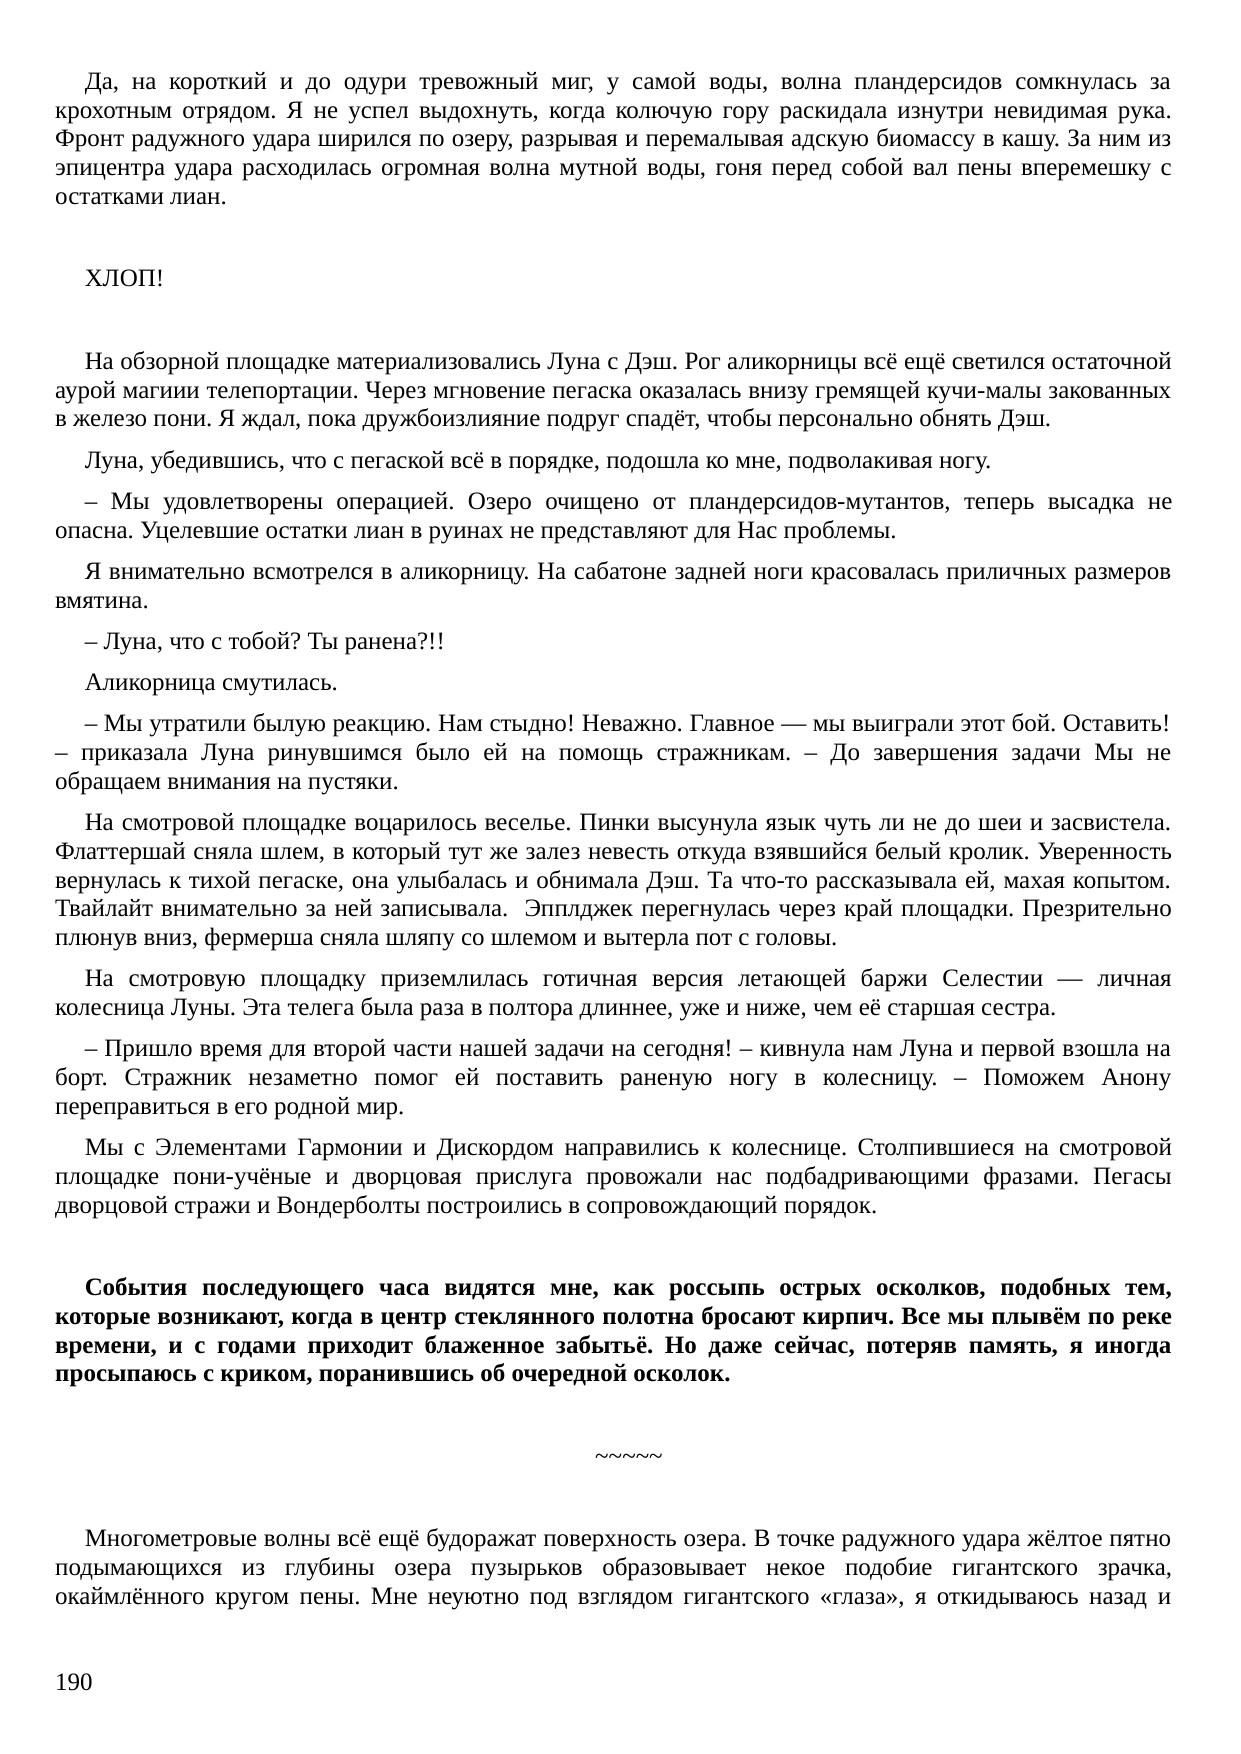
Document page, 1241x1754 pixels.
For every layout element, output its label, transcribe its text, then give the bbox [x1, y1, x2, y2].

text Мы с Элементами Гармонии и Дискордом направились к колеснице. Столпившиеся на смотровой площадке пони-учёные и дворцовая прислуга провожали нас подбадривающими фразами. Пегасы дворцовой стражи и Вондерболты построились в сопровождающий порядок. [55, 1132, 1173, 1218]
text Аликорница смутилась. [55, 667, 1173, 696]
text Многометровые волны всё ещё будоражат поверхность озера. В точке радужного удара жёлтое пятно подымающихся из глубины озера пузырьков образовывает некое подобие гигантского зрачка, окаймлённого кругом пены. Мне неуютно под взглядом гигантского «глаза», я откидываюсь назад и [55, 1523, 1173, 1610]
text Луна, убедившись, что с пегаской всё в порядке, подошла ко мне, подволакивая ногу. [55, 445, 1173, 473]
text – Мы утратили былую реакцию. Нам стыдно! Неважно. Главное — мы выиграли этот бой. Оставить! – приказала Луна ринувшимся было ей на помощь стражникам. – До завершения задачи Мы не обращаем внимания на пустяки. [55, 708, 1173, 795]
text На смотровой площадке воцарилось веселье. Пинки высунула язык чуть ли не до шеи и засвистела. Флаттершай сняла шлем, в который тут же залез невесть откуда взявшийся белый кролик. Уверенность вернулась к тихой пегаске, она улыбалась и обнимала Дэш. Та что-то рассказывала ей, махая копытом. Твайлайт внимательно за ней записывала. Эпплджек перегнулась через край площадки. Презрительно плюнув вниз, фермерша сняла шляпу со шлемом и вытерла пот с головы. [55, 807, 1173, 951]
text – Мы удовлетворены операцией. Озеро очищено от пландерсидов-мутантов, теперь высадка не опасна. Уцелевшие остатки лиан в руинах не представляют для Нас проблемы. [55, 486, 1173, 543]
text – Луна, что с тобой? Ты ранена?!! [55, 626, 1173, 655]
text На смотровую площадку приземлилась готичная версия летающей баржи Селестии — личная колесница Луны. Эта телега была раза в полтора длиннее, уже и ниже, чем её старшая сестра. [55, 963, 1173, 1021]
text ХЛОП! [55, 263, 1173, 292]
text ~~~~~ [55, 1441, 1173, 1470]
text – Пришло время для второй части нашей задачи на сегодня! – кивнула нам Луна и первой взошла на борт. Стражник незаметно помог ей поставить раненую ногу в колесницу. – Поможем Анону переправиться в его родной мир. [55, 1033, 1173, 1120]
text Я внимательно всмотрелся в аликорницу. На сабатоне задней ноги красовалась приличных размеров вмятина. [55, 556, 1173, 613]
text События последующего часа видятся мне, как россыпь острых осколков, подобных тем, которые возникают, когда в центр стеклянного полотна бросают кирпич. Все мы плывём по реке времени, и с годами приходит блаженное забытьё. Но даже сейчас, потеряв память, я иногда просыпаюсь с криком, поранившись об очередной осколок. [55, 1272, 1173, 1387]
text Да, на короткий и до одури тревожный миг, у самой воды, волна пландерсидов сомкнулась за крохотным отрядом. Я не успел выдохнуть, когда колючую гору раскидала изнутри невидимая рука. Фронт радужного удара ширился по озеру, разрывая и перемалывая адскую биомассу в кашу. За ним из эпицентра удара расходилась огромная волна мутной воды, гоня перед собой вал пены вперемешку с остатками лиан. [55, 66, 1173, 210]
text На обзорной площадке материализовались Луна с Дэш. Рог аликорницы всё ещё светился остаточной аурой магиии телепортации. Через мгновение пегаска оказалась внизу гремящей кучи-малы закованных в железо пони. Я ждал, пока дружбоизлияние подруг спадёт, чтобы персонально обнять Дэш. [55, 346, 1173, 432]
